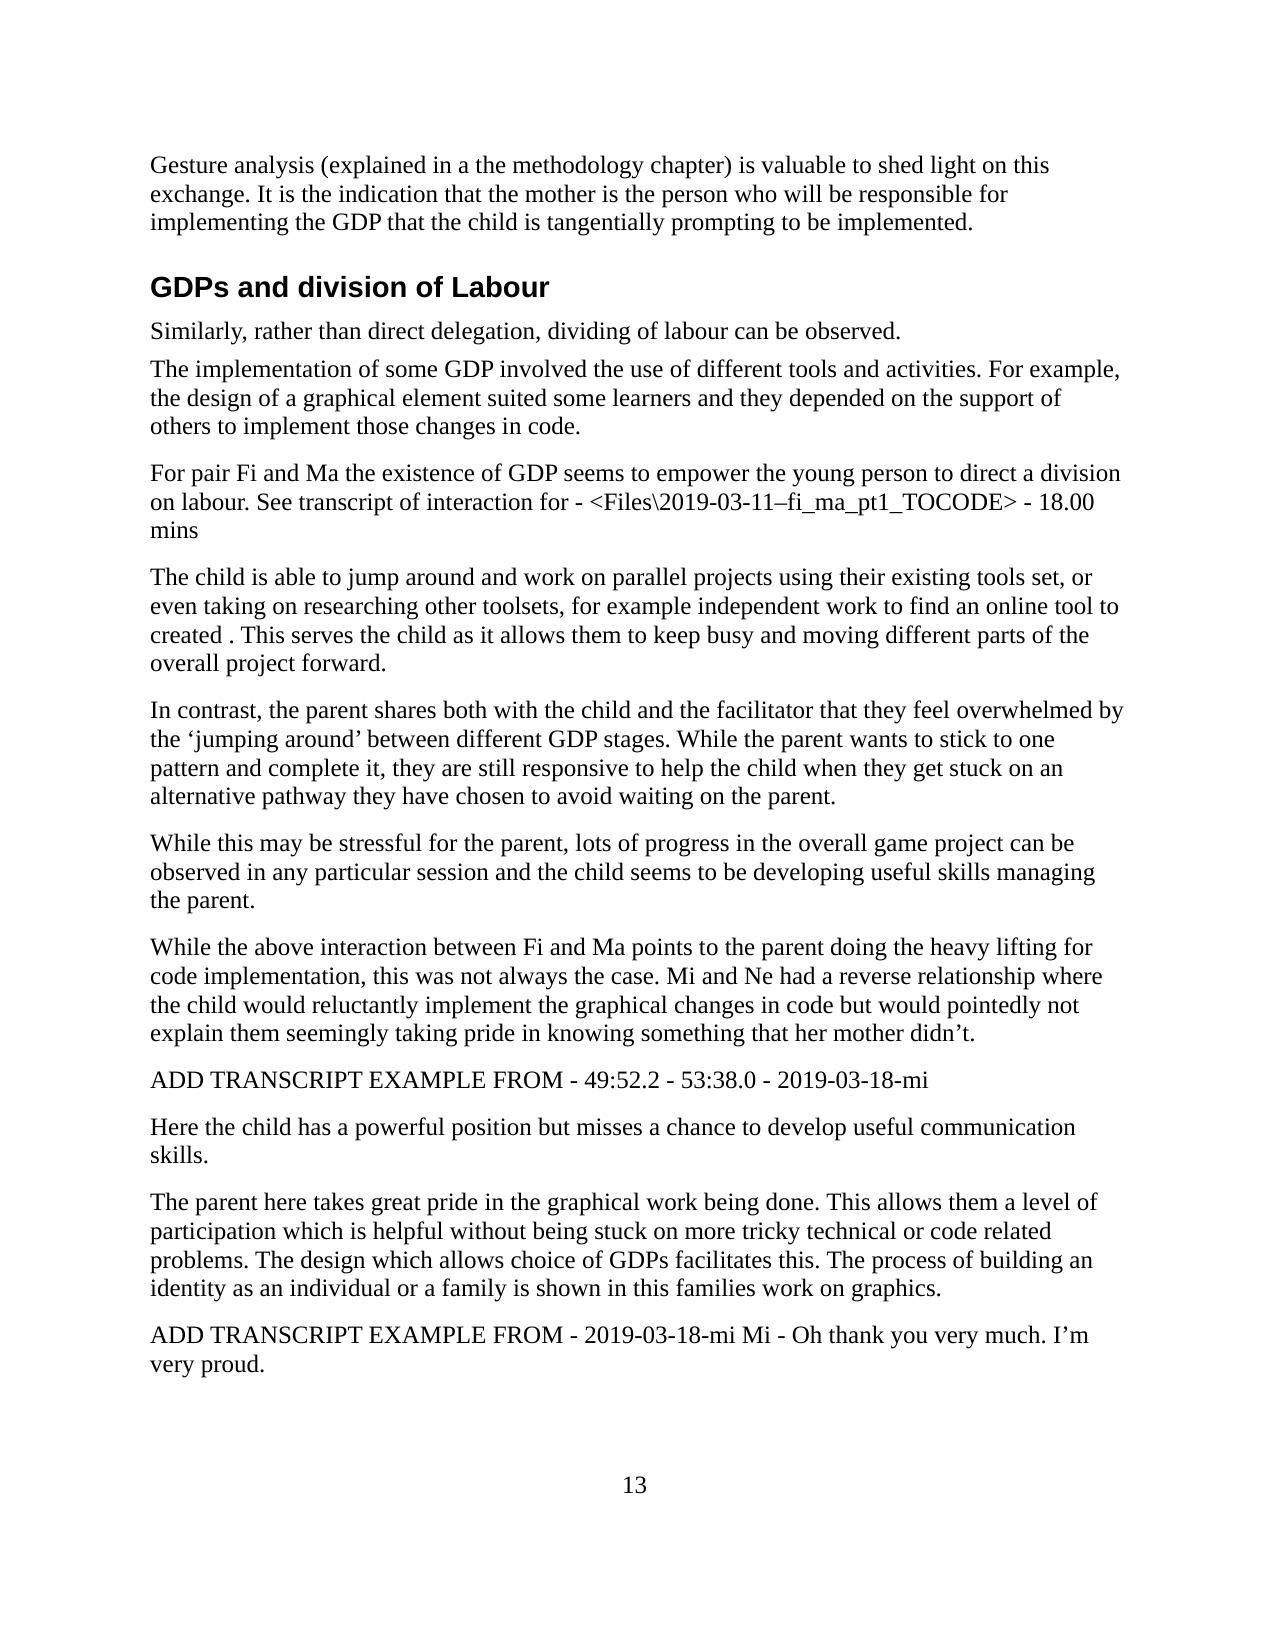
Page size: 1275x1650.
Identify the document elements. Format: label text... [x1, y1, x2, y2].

text Similarly, rather than direct delegation, dividing of labour can be observed. [150, 316, 1125, 345]
text ADD TRANSCRIPT EXAMPLE FROM - 49:52.2 - 53:38.0 - 2019-03-18-mi [150, 1065, 1125, 1094]
subtitle GDPs and division of Labour [150, 270, 1125, 304]
text Here the child has a powerful position but misses a chance to develop useful communication skills. [150, 1112, 1125, 1169]
text In contrast, the parent shares both with the child and the facilitator that they feel overwhelmed by the ‘jumping around’ between different GDP stages. While the parent wants to stick to one pattern and complete it, they are still responsive to help the child when they get stuck on an alternative pathway they have chosen to avoid waiting on the parent. [150, 695, 1125, 810]
text The parent here takes great pride in the graphical work being done. This allows them a level of participation which is helpful without being stuck on more tricky technical or code related problems. The design which allows choice of GDPs facilitates this. The process of building an identity as an individual or a family is shown in this families work on graphics. [150, 1187, 1125, 1302]
text ADD TRANSCRIPT EXAMPLE FROM - 2019-03-18-mi Mi - Oh thank you very much. I’m very proud. [150, 1320, 1125, 1378]
text The implementation of some GDP involved the use of different tools and activities. For example, the design of a graphical element suited some learners and they depended on the support of others to implement those changes in code. [150, 354, 1125, 440]
text While the above interaction between Fi and Ma points to the parent doing the heavy lifting for code implementation, this was not always the case. Mi and Ne had a reverse relationship where the child would reluctantly implement the graphical changes in code but would pointedly not explain them seemingly taking pride in knowing something that her mother didn’t. [150, 932, 1125, 1047]
text For pair Fi and Ma the existence of GDP seems to empower the young person to direct a division on labour. See transcript of interaction for - <Files\2019-03-11–fi_ma_pt1_TOCODE> - 18.00 mins [150, 458, 1125, 544]
text The child is able to jump around and work on parallel projects using their existing tools set, or even taking on researching other toolsets, for example independent work to find an online tool to created . This serves the child as it allows them to keep busy and moving different parts of the overall project forward. [150, 562, 1125, 677]
text While this may be stressful for the parent, lots of progress in the overall game project can be observed in any particular session and the child seems to be developing useful skills managing the parent. [150, 828, 1125, 914]
text Gesture analysis (explained in a the methodology chapter) is valuable to shed light on this exchange. It is the indication that the mother is the person who will be responsible for implementing the GDP that the child is tangentially prompting to be implemented. [150, 150, 1125, 236]
